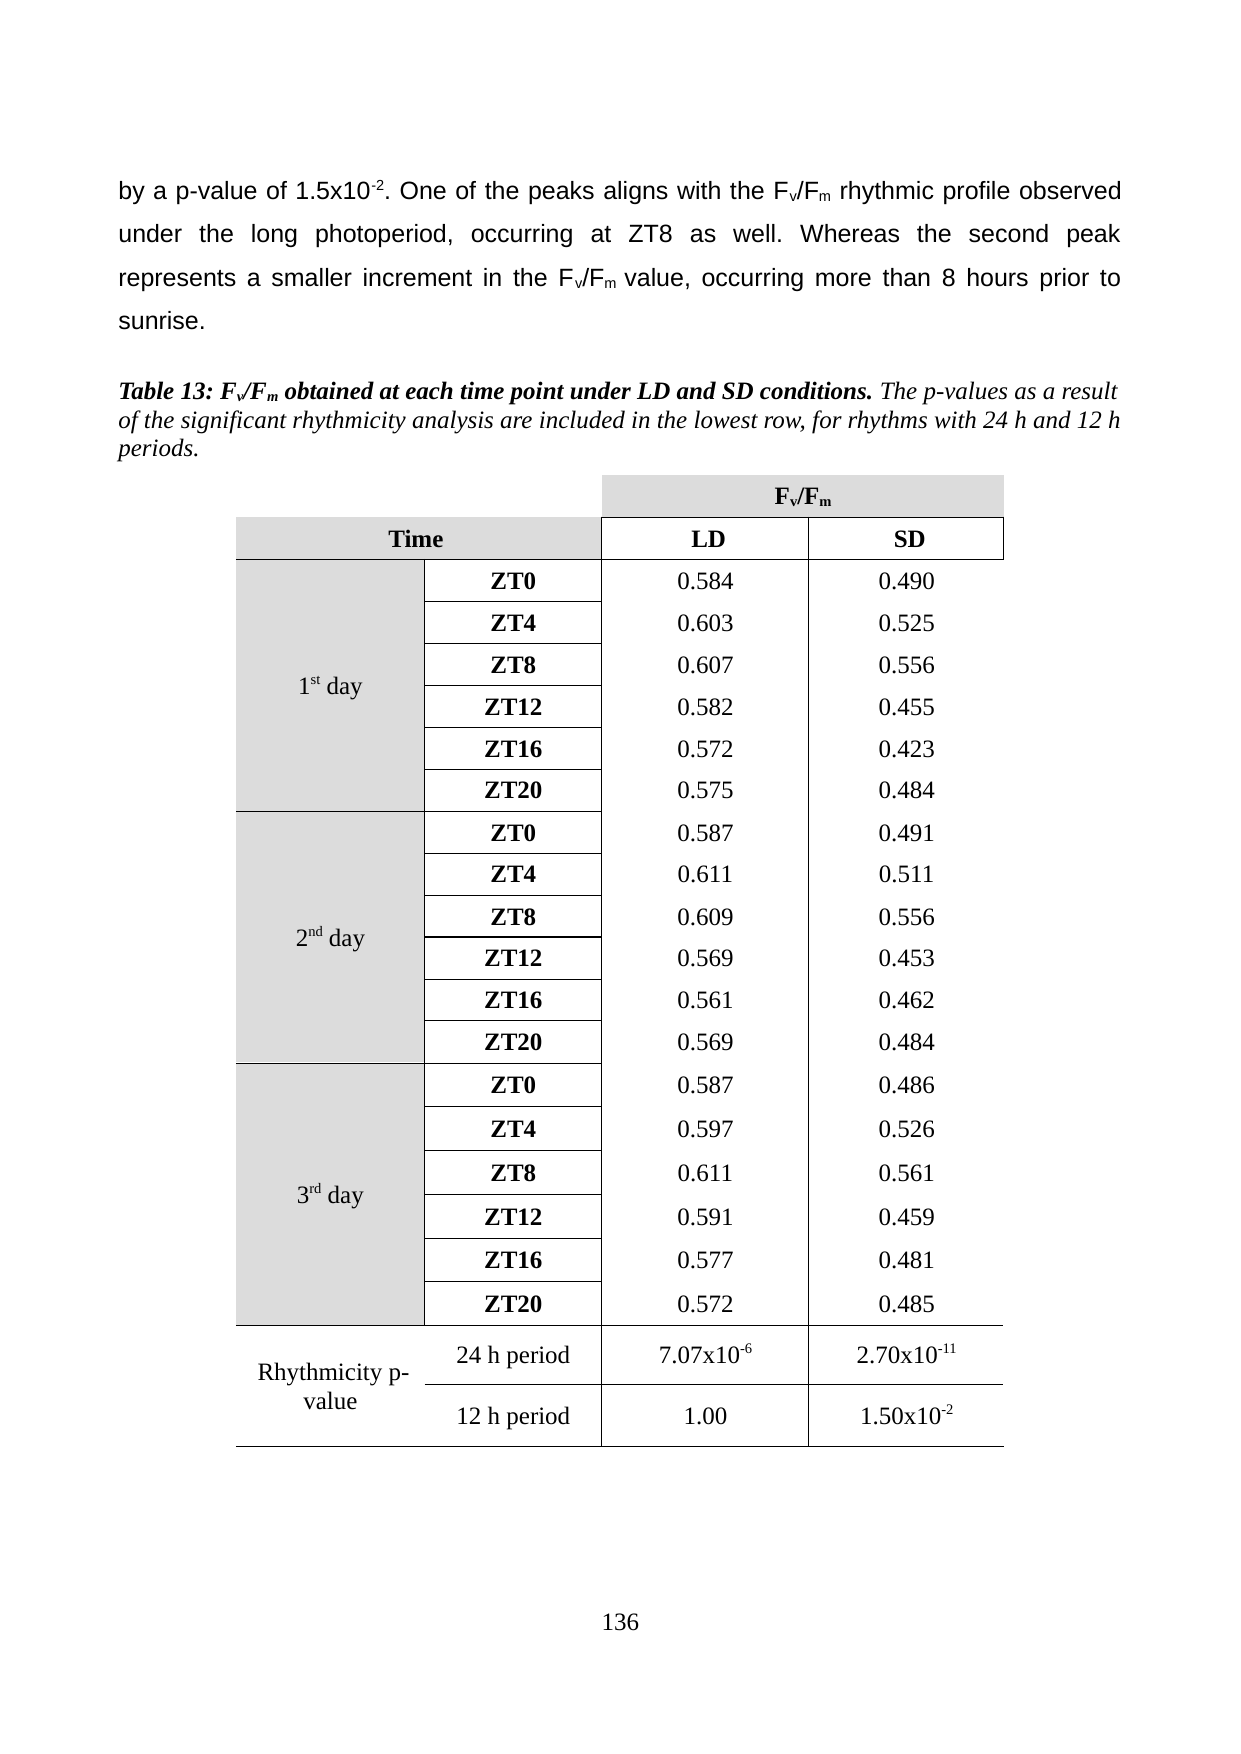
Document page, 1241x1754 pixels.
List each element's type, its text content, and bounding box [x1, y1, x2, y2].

table_cell 0.611 [602, 853, 808, 894]
table_cell 0.484 [809, 769, 1004, 811]
table_cell 12 h period [425, 1385, 601, 1446]
table_cell 0.556 [809, 643, 1004, 684]
table_cell 0.603 [602, 601, 808, 643]
text Table 13: Fv/Fm obtained at each time point under LD and SD conditions. The p-values as a result of the significant rhythmicity analysis are included in the lowest row, for rhythms with 24 h and 12 h periods. [118, 376, 1122, 462]
table_cell ZT4 [425, 1107, 601, 1150]
table_cell 1st day [236, 560, 424, 811]
table_cell 0.597 [602, 1106, 808, 1150]
table_cell 0.462 [809, 979, 1004, 1020]
table_cell ZT12 [425, 686, 601, 727]
table_cell 2nd day [236, 812, 424, 1062]
table_cell Time [236, 517, 601, 559]
table_cell 0.611 [602, 1150, 808, 1194]
table_cell 0.607 [602, 643, 808, 684]
table_cell Rhythmicity p-value [236, 1326, 424, 1446]
table_cell 0.526 [809, 1106, 1004, 1150]
table_cell 0.490 [809, 560, 1004, 601]
table_cell 0.591 [602, 1194, 808, 1237]
table_cell 0.587 [602, 811, 808, 852]
table_cell 7.07x10-6 [602, 1326, 808, 1383]
table_cell 0.455 [809, 685, 1004, 727]
table_cell 24 h period [425, 1326, 601, 1383]
table_cell LD [602, 518, 808, 559]
table_header [236, 475, 424, 517]
table_cell 0.486 [809, 1063, 1004, 1106]
table_cell 0.491 [809, 811, 1004, 852]
table_cell ZT12 [425, 938, 601, 978]
table_cell ZT8 [425, 896, 601, 936]
table_cell 0.561 [809, 1150, 1004, 1194]
table_cell 0.485 [809, 1281, 1004, 1325]
table_cell ZT16 [425, 1239, 601, 1281]
table_cell 0.561 [602, 979, 808, 1020]
table_cell 0.609 [602, 895, 808, 936]
table_cell 3rd day [236, 1064, 424, 1325]
table_cell 2.70x10-11 [809, 1325, 1004, 1383]
table_cell 1.00 [602, 1385, 808, 1446]
table_header Fv/Fm [602, 475, 1004, 517]
table_cell ZT4 [425, 854, 601, 894]
table_cell ZT4 [425, 602, 601, 643]
table_cell 0.575 [602, 769, 808, 811]
table_cell ZT0 [425, 1064, 601, 1106]
table_cell 0.511 [809, 853, 1004, 894]
table_cell 0.459 [809, 1194, 1004, 1237]
table_cell ZT8 [425, 644, 601, 684]
table_cell ZT16 [425, 728, 601, 768]
table_cell 0.569 [602, 936, 808, 978]
table_cell 0.481 [809, 1238, 1004, 1281]
table_cell 0.453 [809, 936, 1004, 978]
table_cell 0.556 [809, 895, 1004, 936]
table_cell 0.587 [602, 1063, 808, 1106]
table_cell 0.584 [602, 560, 808, 601]
table_cell ZT0 [425, 560, 601, 601]
table_cell 0.572 [602, 1281, 808, 1325]
table_cell ZT0 [425, 812, 601, 852]
table_cell ZT8 [425, 1151, 601, 1194]
table_cell 0.525 [809, 601, 1004, 643]
table_cell SD [809, 518, 1003, 559]
table_cell 0.484 [809, 1020, 1004, 1062]
table_cell 0.582 [602, 685, 808, 727]
table_cell 0.572 [602, 727, 808, 768]
table_cell 0.577 [602, 1238, 808, 1281]
table_cell ZT20 [425, 1021, 601, 1062]
table_cell 0.569 [602, 1020, 808, 1062]
table_cell ZT16 [425, 980, 601, 1020]
table_header [425, 475, 602, 517]
table_cell ZT12 [425, 1195, 601, 1237]
table_cell ZT20 [425, 1282, 601, 1325]
text by a p-value of 1.5x10-2. One of the peaks aligns with the Fv/Fm rhythmic profile observed under the long photoperiod, occurring at ZT8 as well. Whereas the second peak represents a smaller increment in the Fv/Fm value, occurring more than 8 hours prior to sunrise. [118, 176, 1122, 334]
table_cell 0.423 [809, 727, 1004, 768]
table_cell 1.50x10-2 [809, 1384, 1004, 1446]
table_cell ZT20 [425, 770, 601, 811]
